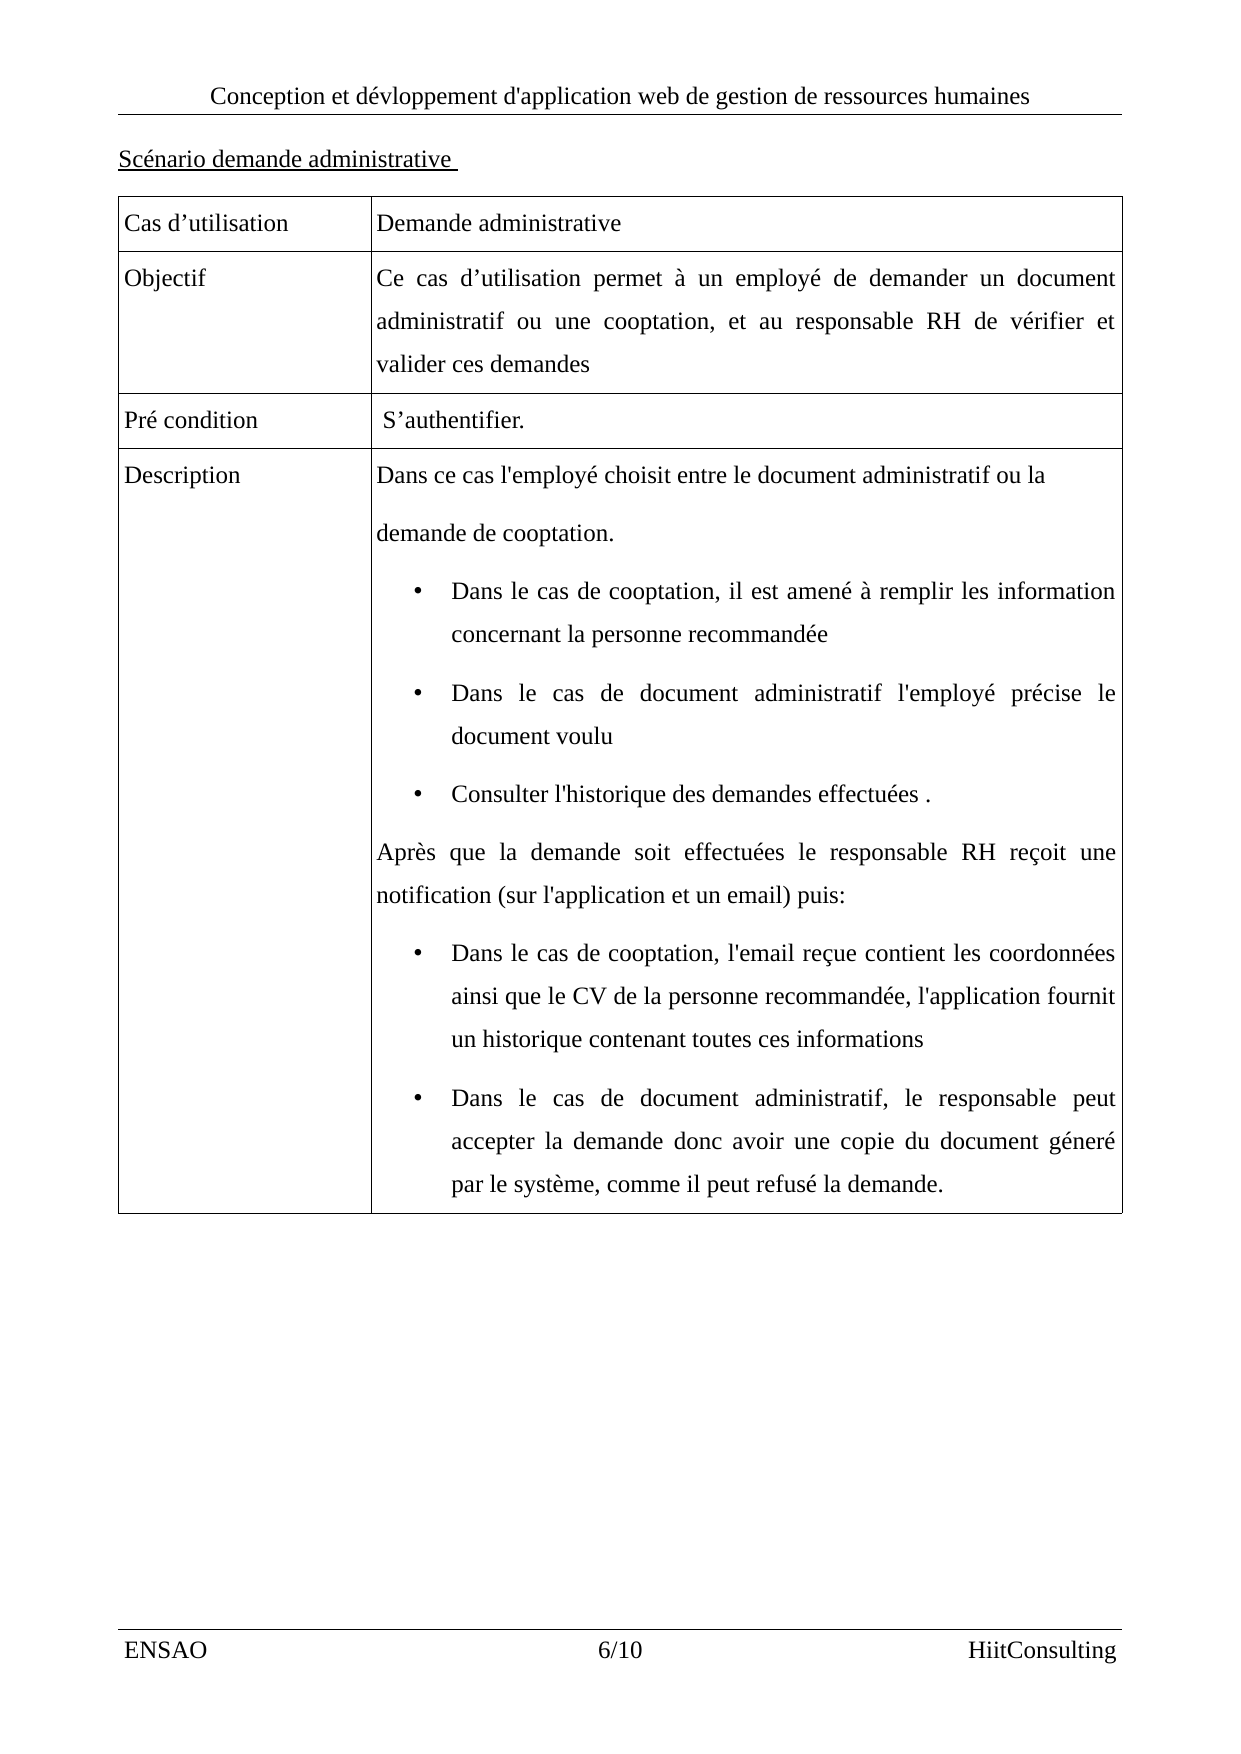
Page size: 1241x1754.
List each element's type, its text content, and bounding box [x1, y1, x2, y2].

table_cell S’authentifier. [372, 394, 1122, 448]
table_cell Ce cas d’utilisation permet à un employé de demander un document administratif ou une cooptation, et au responsable RH de vérifier et valider ces demandes [372, 252, 1122, 393]
text Scénario demande administrative [118, 144, 1122, 173]
table_cell Objectif [119, 252, 371, 393]
table_cell Pré condition [119, 394, 371, 448]
table_header Demande administrative [372, 197, 1122, 251]
table_cell Dans ce cas l'employé choisit entre le document administratif ou la demande de cooptation. Dans le cas de cooptation, il est amené à remplir les information concernant la personne recommandée Dans le cas de document administratif l'employé précise le document voulu Consulter l'historique des demandes effectuées . Après que la demande soit effectuées le responsable RH reçoit une notification (sur l'application et un email) puis: Dans le cas de cooptation, l'email reçue contient les coordonnées ainsi que le CV de la personne recommandée, l'application fournit un historique contenant toutes ces informations Dans le cas de document administratif, le responsable peut accepter la demande donc avoir une copie du document géneré par le système, comme il peut refusé la demande. [372, 449, 1122, 1212]
table_cell Description [119, 449, 371, 1212]
table_header Cas d’utilisation [119, 197, 371, 251]
